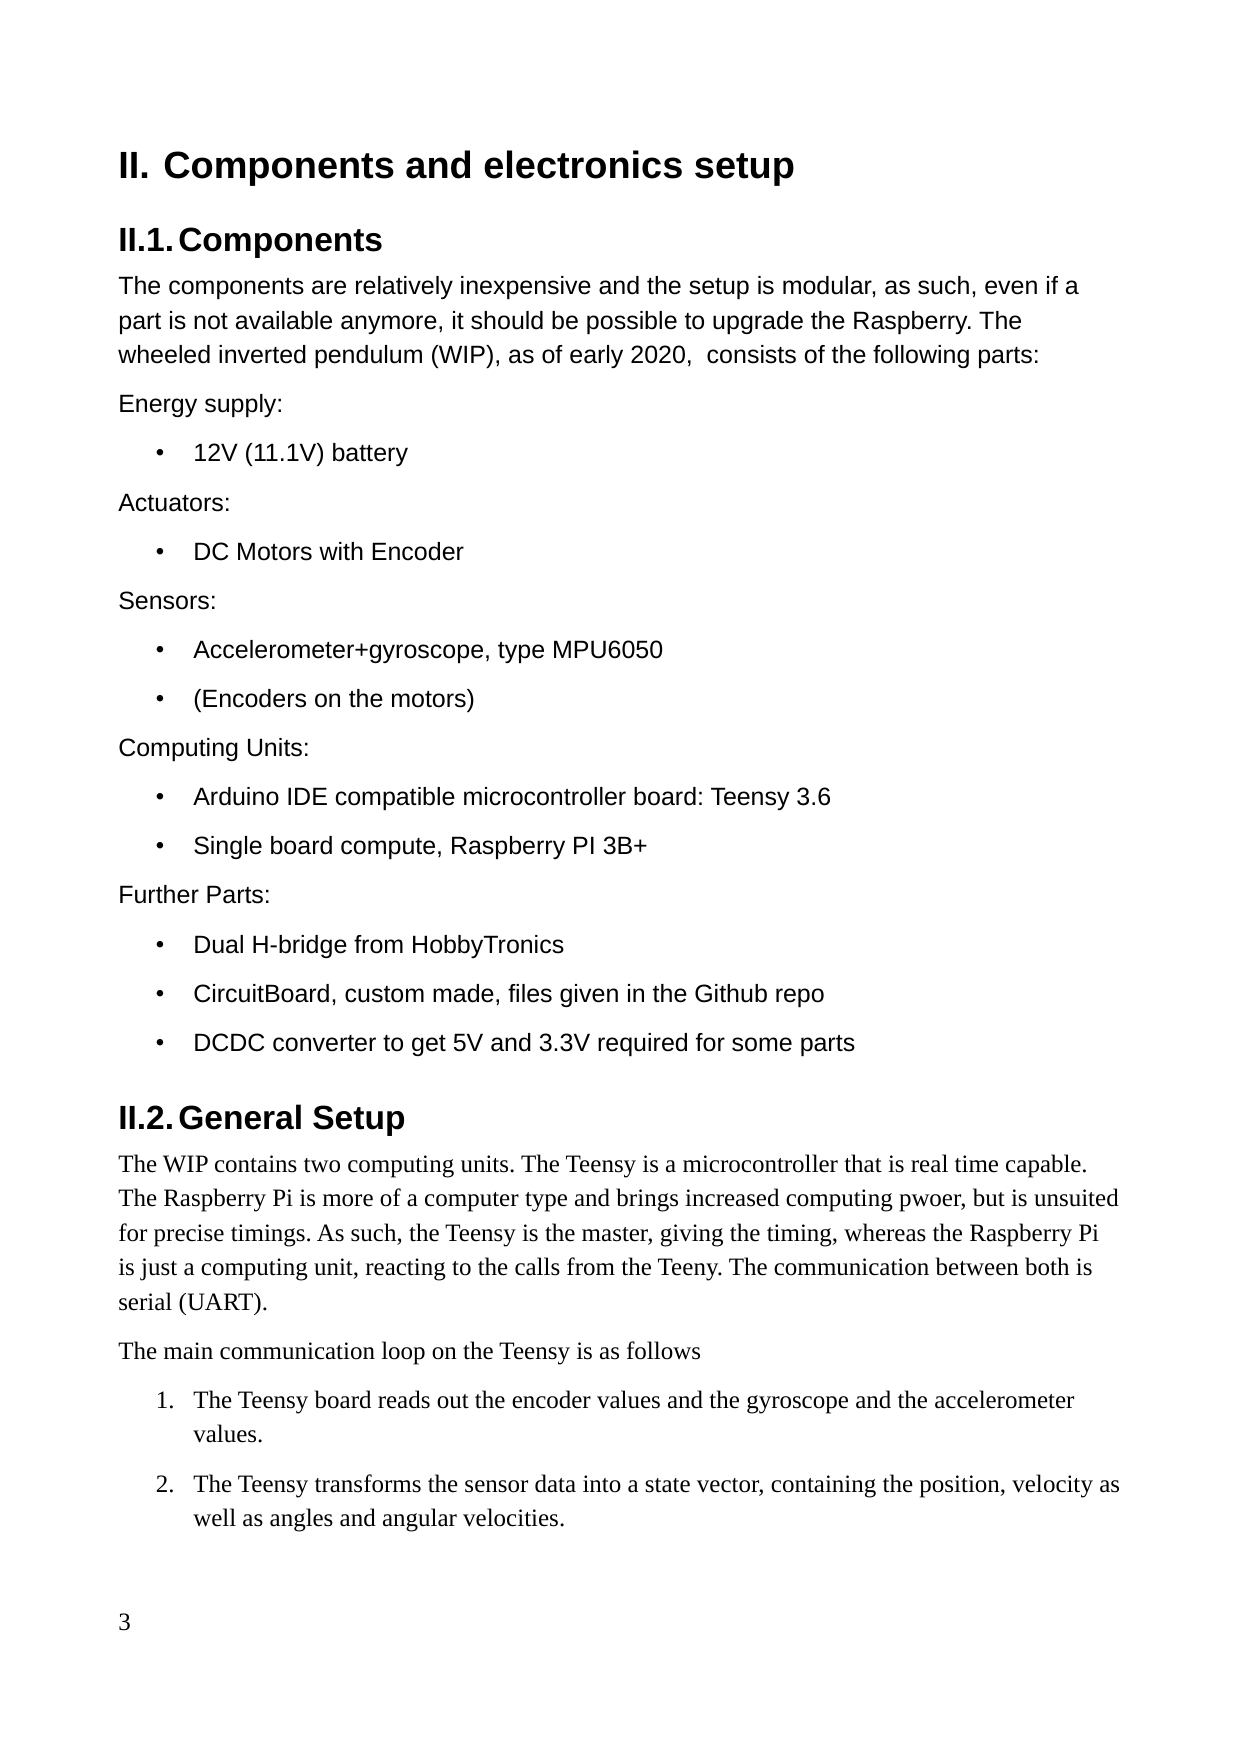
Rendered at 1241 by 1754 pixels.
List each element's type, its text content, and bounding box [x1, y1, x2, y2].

text Energy supply: [118, 389, 1122, 418]
subtitle Components [118, 220, 1122, 259]
text Further Parts: [118, 881, 1122, 909]
text The main communication loop on the Teensy is as follows [118, 1336, 1122, 1365]
list 12V (11.1V) battery [156, 438, 1122, 467]
text Sensors: [118, 586, 1122, 614]
list Single board compute, Raspberry PI 3B+ [156, 831, 1122, 860]
list Dual H-bridge from HobbyTronics [156, 929, 1122, 958]
list The Teensy transforms the sensor data into a state vector, containing the position, velocity as well as angles and angular velocities. [156, 1469, 1122, 1532]
list The Teensy board reads out the encoder values and the gyroscope and the accelerometer values. [156, 1385, 1122, 1448]
list (Encoders on the motors) [156, 684, 1122, 713]
list Accelerometer+gyroscope, type MPU6050 [156, 635, 1122, 664]
text The components are relatively inexpensive and the setup is modular, as such, even if a part is not available anymore, it should be possible to upgrade the Raspberry. The wheeled inverted pendulum (WIP), as of early 2020, consists of the following parts: [118, 271, 1122, 369]
text The WIP contains two computing units. The Teensy is a microcontroller that is real time capable. The Raspberry Pi is more of a computer type and brings increased computing pwoer, but is unsuited for precise timings. As such, the Teensy is the master, giving the timing, whereas the Raspberry Pi is just a computing unit, reacting to the calls from the Teeny. The communication between both is serial (UART). [118, 1149, 1122, 1316]
text Actuators: [118, 487, 1122, 516]
list DC Motors with Encoder [156, 537, 1122, 565]
list DCDC converter to get 5V and 3.3V required for some parts [156, 1028, 1122, 1057]
text Computing Units: [118, 733, 1122, 762]
list CircuitBoard, custom made, files given in the Github repo [156, 979, 1122, 1008]
subtitle Components and electronics setup [118, 143, 1122, 187]
subtitle General Setup [118, 1098, 1122, 1137]
list Arduino IDE compatible microcontroller board: Teensy 3.6 [156, 782, 1122, 811]
